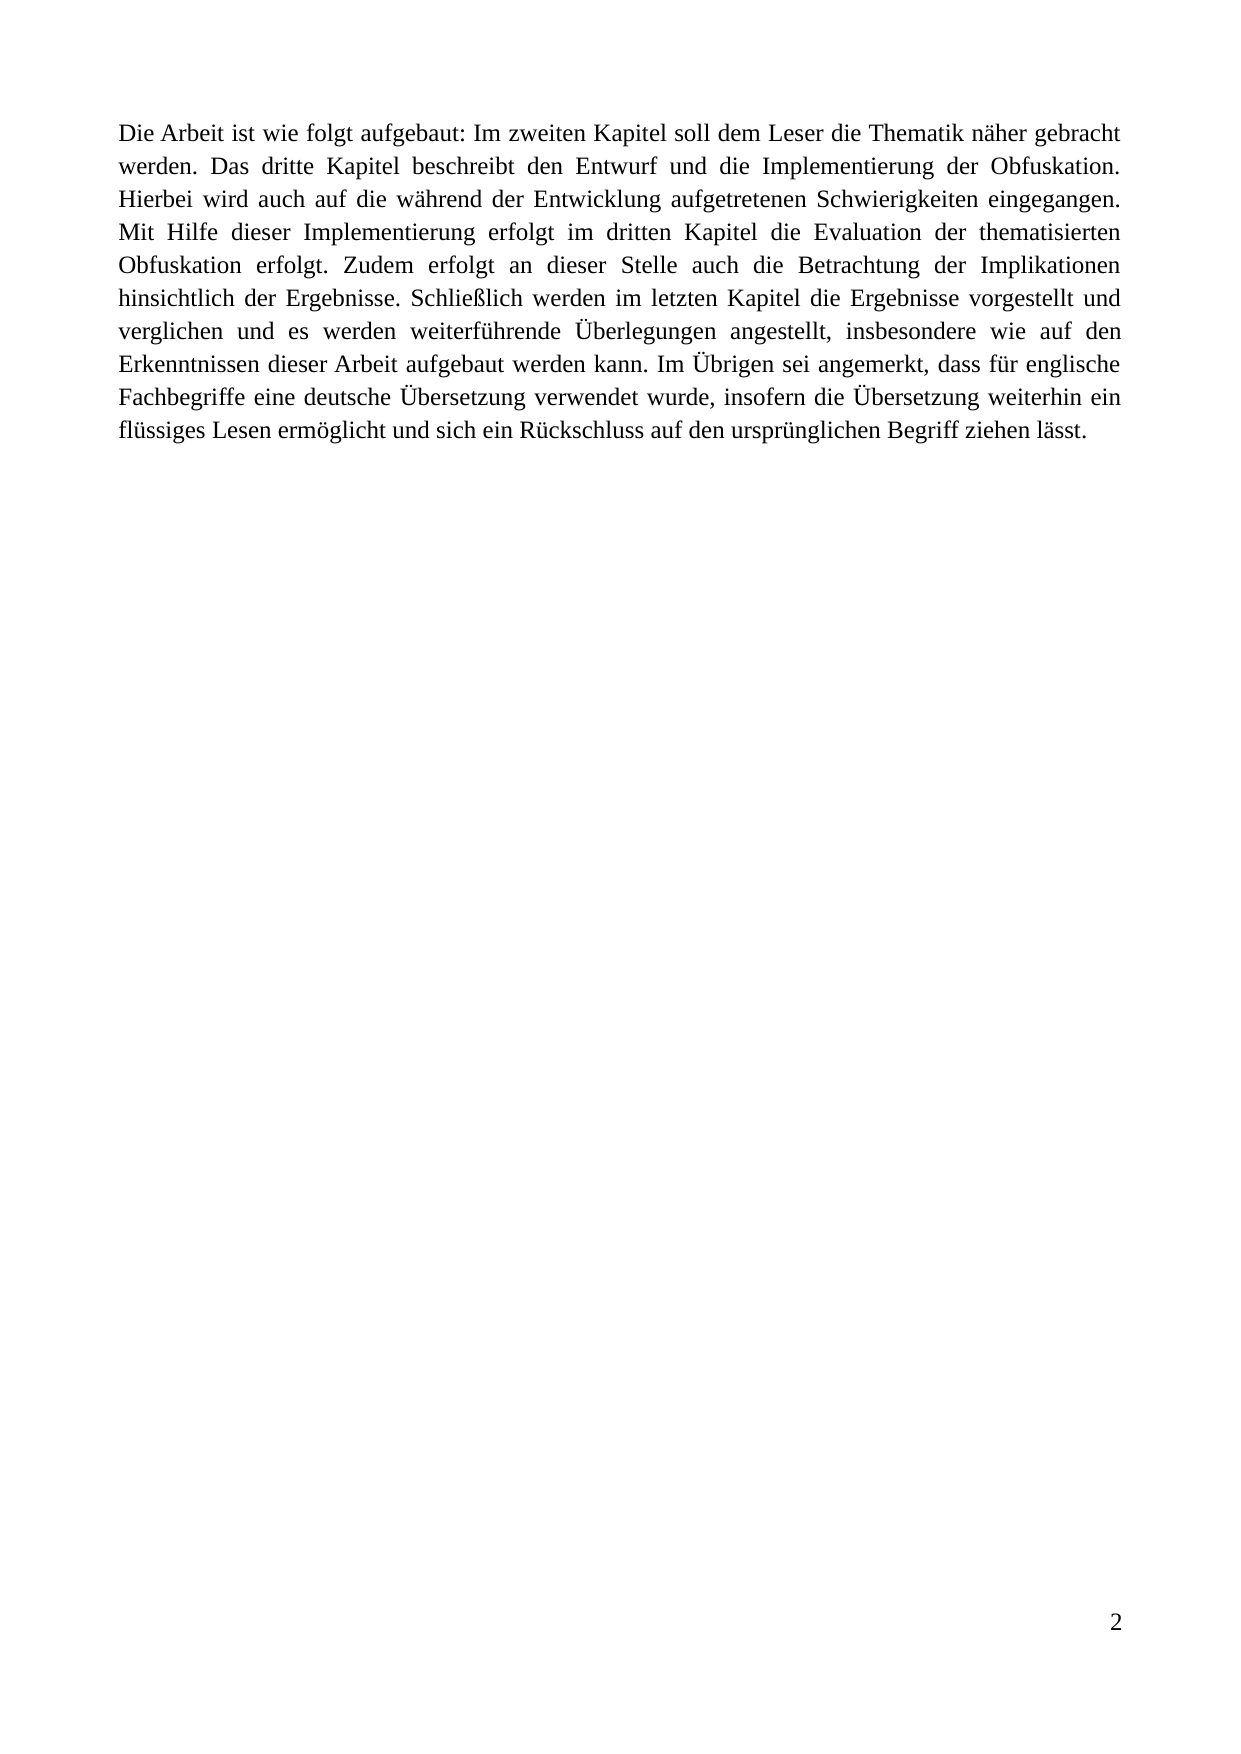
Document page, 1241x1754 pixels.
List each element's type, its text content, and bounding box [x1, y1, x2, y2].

text Die Arbeit ist wie folgt aufgebaut: Im zweiten Kapitel soll dem Leser die Thematik näher gebracht werden. Das dritte Kapitel beschreibt den Entwurf und die Implementierung der Obfuskation. Hierbei wird auch auf die während der Entwicklung aufgetretenen Schwierigkeiten eingegangen. Mit Hilfe dieser Implementierung erfolgt im dritten Kapitel die Evaluation der thematisierten Obfuskation erfolgt. Zudem erfolgt an dieser Stelle auch die Betrachtung der Implikationen hinsichtlich der Ergebnisse. Schließlich werden im letzten Kapitel die Ergebnisse vorgestellt und verglichen und es werden weiterführende Überlegungen angestellt, insbesondere wie auf den Erkenntnissen dieser Arbeit aufgebaut werden kann. Im Übrigen sei angemerkt, dass für englische Fachbegriffe eine deutsche Übersetzung verwendet wurde, insofern die Übersetzung weiterhin ein flüssiges Lesen ermöglicht und sich ein Rückschluss auf den ursprünglichen Begriff ziehen lässt. [118, 118, 1122, 444]
